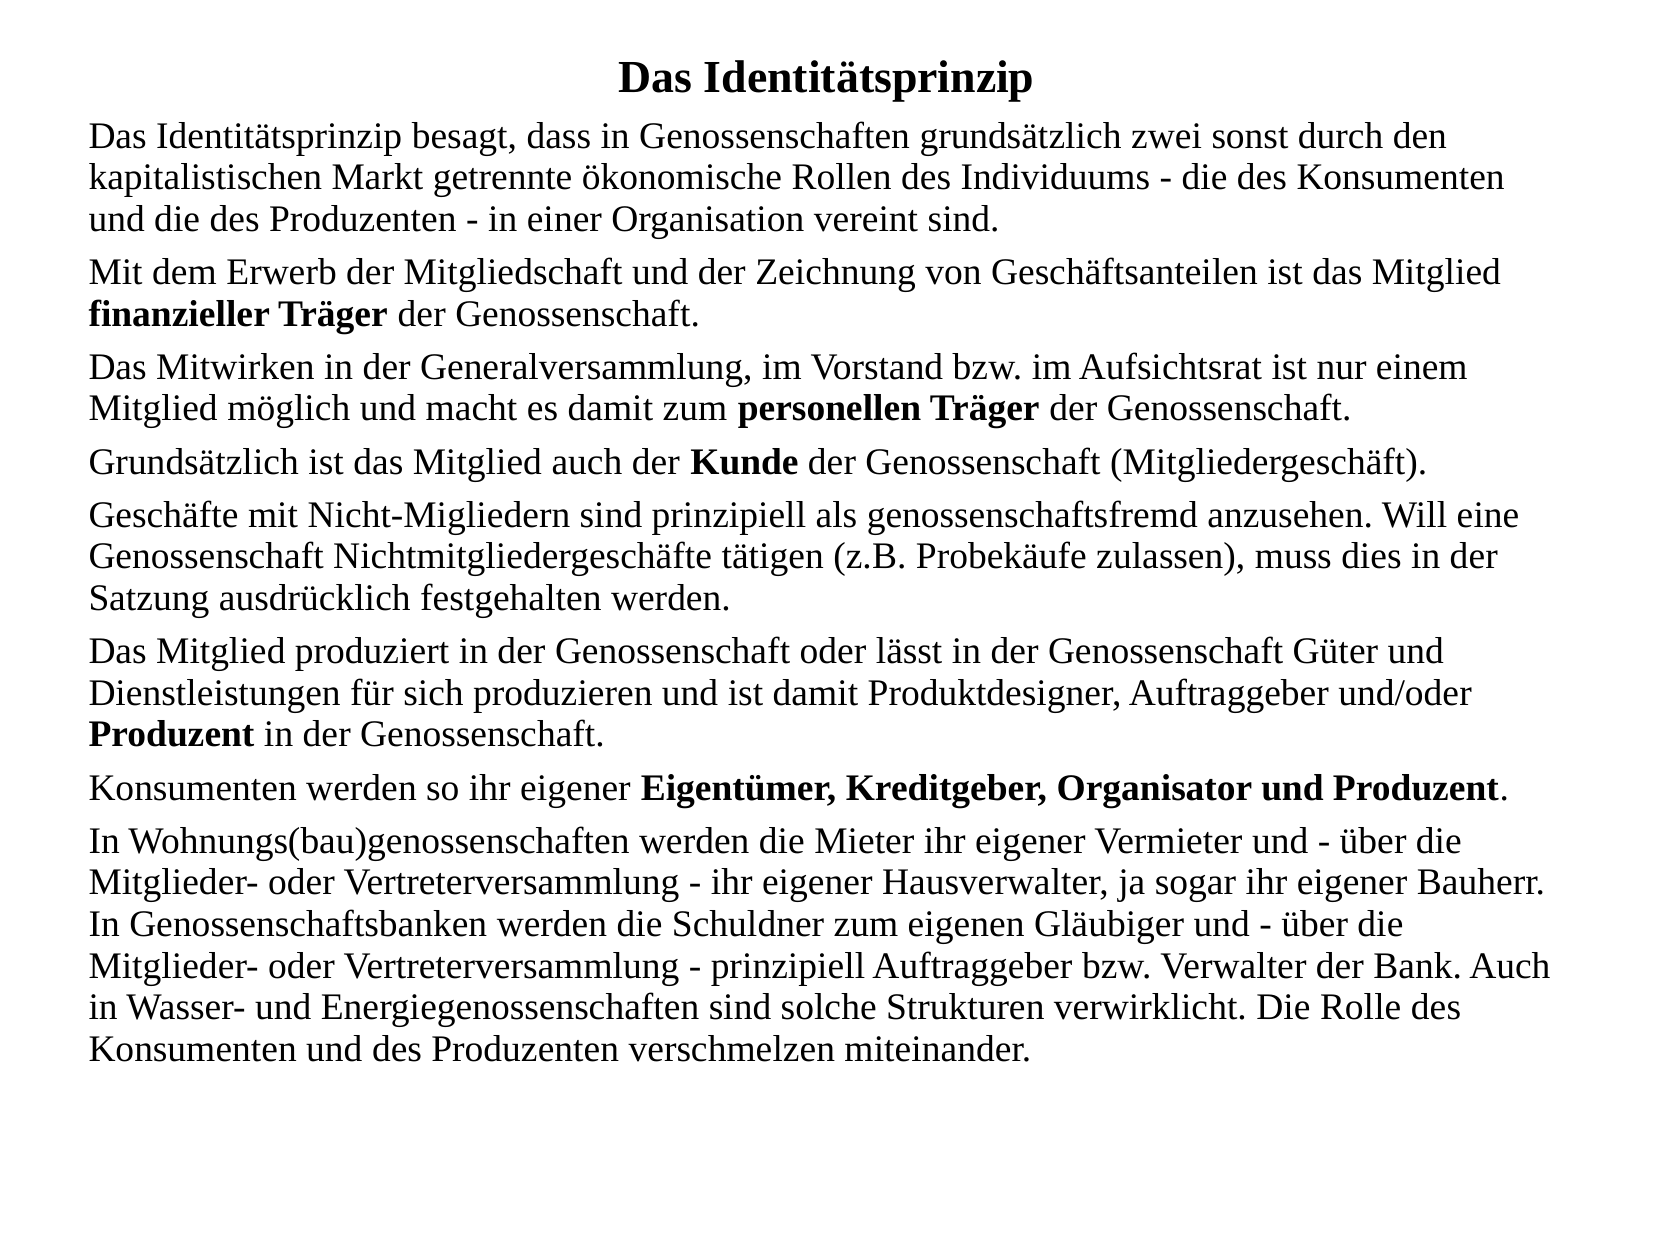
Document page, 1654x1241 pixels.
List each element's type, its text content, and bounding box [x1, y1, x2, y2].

text_box Das Identitätsprinzip Das Identitätsprinzip besagt, dass in Genossenschaften grundsätzlich zwei sonst durch den kapitalistischen Markt getrennte ökonomische Rollen des Individuums - die des Konsumenten und die des Produzenten - in einer Organisation vereint sind. Mit dem Erwerb der Mitgliedschaft und der Zeichnung von Geschäftsanteilen ist das Mitglied finanzieller Träger der Genossenschaft. Das Mitwirken in der Generalversammlung, im Vorstand bzw. im Aufsichtsrat ist nur einem Mitglied möglich und macht es damit zum personellen Träger der Genossenschaft. Grundsätzlich ist das Mitglied auch der Kunde der Genossenschaft (Mitgliedergeschäft). Geschäfte mit Nicht-Migliedern sind prinzipiell als genossenschaftsfremd anzusehen. Will eine Genossenschaft Nichtmitgliedergeschäfte tätigen (z.B. Probekäufe zulassen), muss dies in der Satzung ausdrücklich festgehalten werden. Das Mitglied produziert in der Genossenschaft oder lässt in der Genossenschaft Güter und Dienstleistungen für sich produzieren und ist damit Produktdesigner, Auftraggeber und/oder Produzent in der Genossenschaft. Konsumenten werden so ihr eigener Eigentümer, Kreditgeber, Organisator und Produzent. In Wohnungs(bau)genossenschaften werden die Mieter ihr eigener Vermieter und - über die Mitglieder- oder Vertreterversammlung - ihr eigener Hausverwalter, ja sogar ihr eigener Bauherr. In Genossenschaftsbanken werden die Schuldner zum eigenen Gläubiger und - über die Mitglieder- oder Vertreterversammlung - prinzipiell Auftraggeber bzw. Verwalter der Bank. Auch in Wasser- und Energiegenossenschaften sind solche Strukturen verwirklicht. Die Rolle des Konsumenten und des Produzenten verschmelzen miteinander. [73, 44, 1580, 1077]
